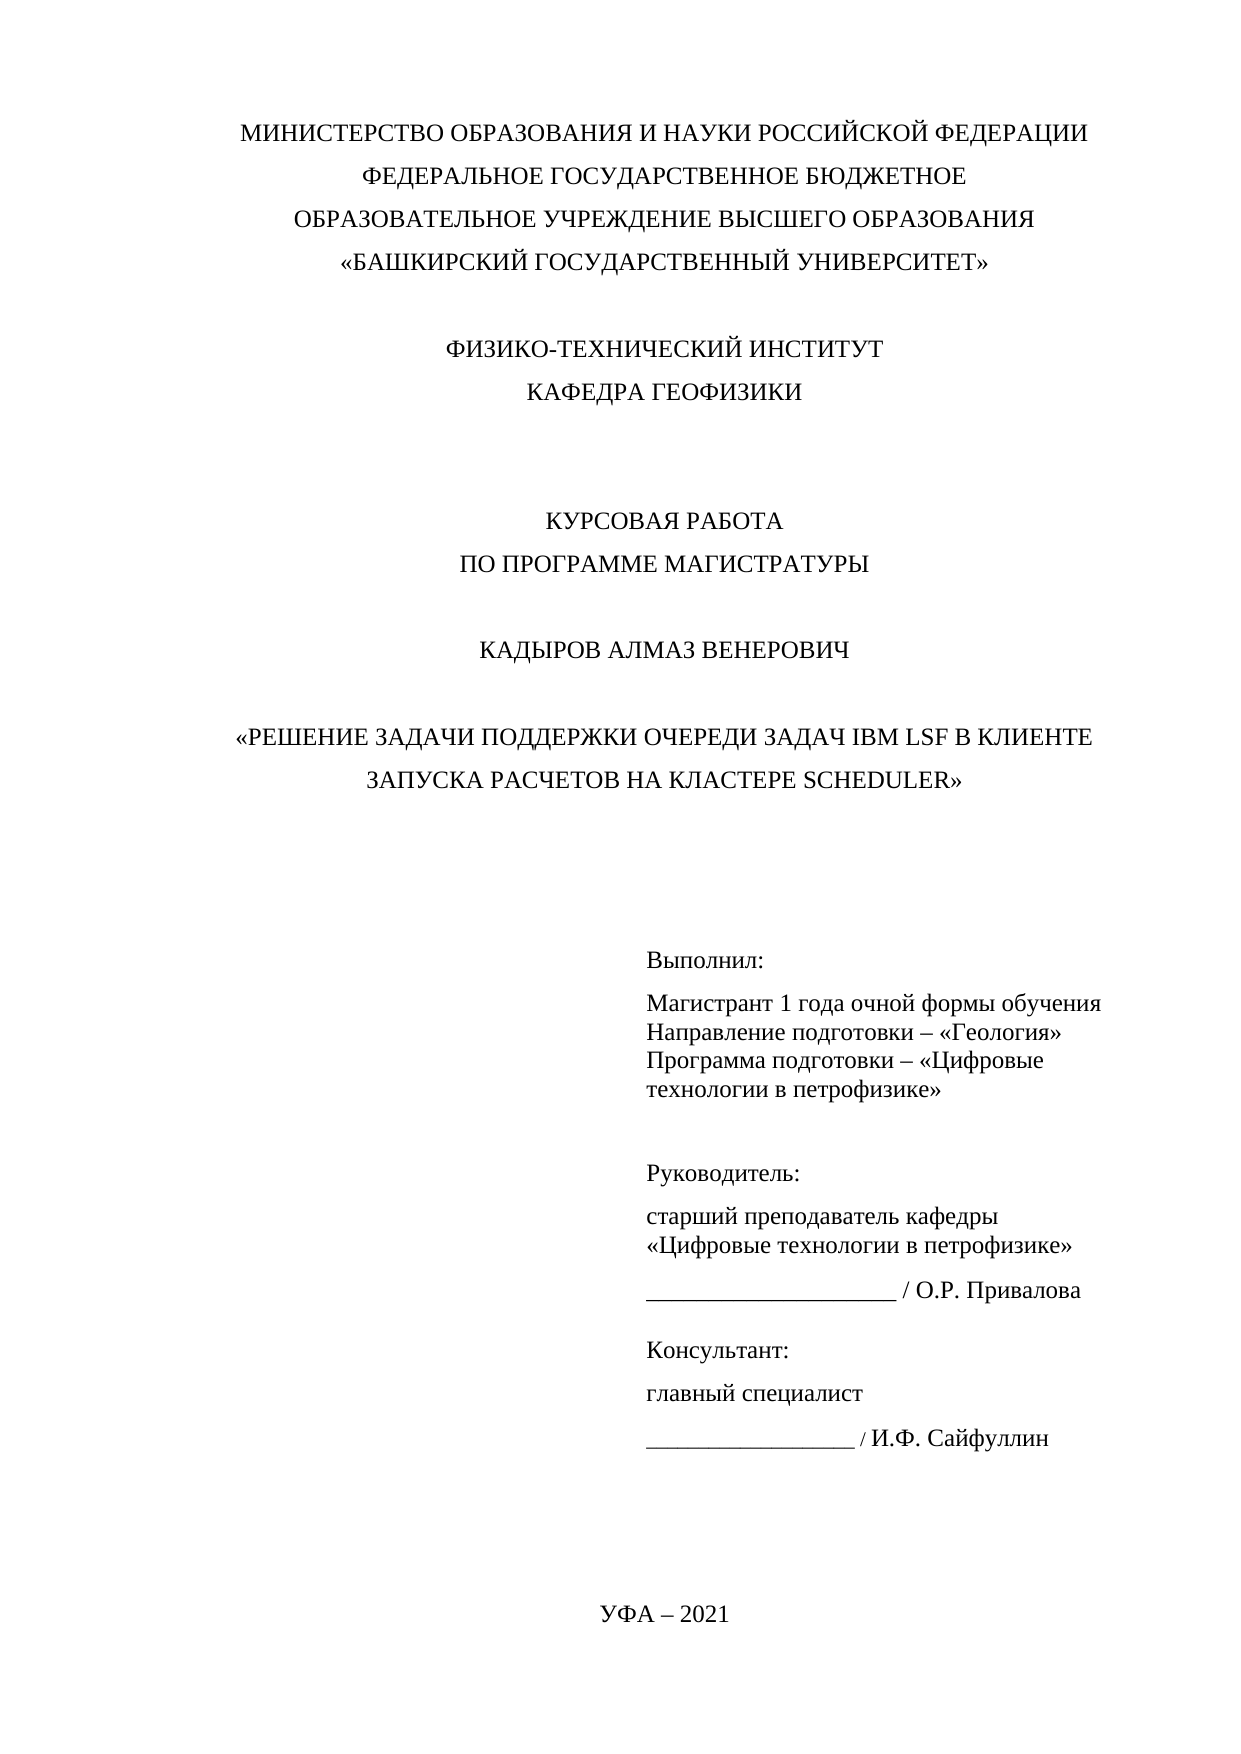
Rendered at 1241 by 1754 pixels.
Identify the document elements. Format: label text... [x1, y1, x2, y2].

table_cell [177, 1129, 635, 1462]
text ПО ПРОГРАММЕ МАГИСТРАТУРЫ [177, 549, 1152, 578]
table_header Выполнил: Магистрант 1 года очной формы обучения Направление подготовки – «Геология» Программа подготовки – «Цифровые технологии в петрофизике» [635, 945, 1119, 1129]
text КАФЕДРА ГЕОФИЗИКИ [177, 377, 1152, 406]
text УФА – 2021 [177, 1599, 1152, 1628]
text КУРСОВАЯ РАБОТА [177, 506, 1152, 535]
text МИНИСТЕРСТВО ОБРАЗОВАНИЯ И НАУКИ РОССИЙСКОЙ ФЕДЕРАЦИИ [177, 118, 1152, 147]
text ФЕДЕРАЛЬНОЕ ГОСУДАРСТВЕННОЕ БЮДЖЕТНОЕ [177, 161, 1152, 190]
text «РЕШЕНИЕ ЗАДАЧИ ПОДДЕРЖКИ ОЧЕРЕДИ ЗАДАЧ IBM LSF В КЛИЕНТЕ ЗАПУСКА РАСЧЕТОВ НА КЛАСТЕРЕ SCHEDULER» [177, 722, 1152, 794]
text ОБРАЗОВАТЕЛЬНОЕ УЧРЕЖДЕНИЕ ВЫСШЕГО ОБРАЗОВАНИЯ [177, 204, 1152, 233]
text ФИЗИКО-ТЕХНИЧЕСКИЙ ИНСТИТУТ [177, 334, 1152, 362]
text КАДЫРОВ АЛМАЗ ВЕНЕРОВИЧ [177, 636, 1152, 664]
table_cell Руководитель: старший преподаватель кафедры «Цифровые технологии в петрофизике» ____________________ / О.Р. Привалова Консультант: главный специалист ____________________ / И.Ф. Сайфуллин [635, 1129, 1119, 1462]
text «БАШКИРСКИЙ ГОСУДАРСТВЕННЫЙ УНИВЕРСИТЕТ» [177, 247, 1152, 276]
table_header [177, 945, 635, 1129]
